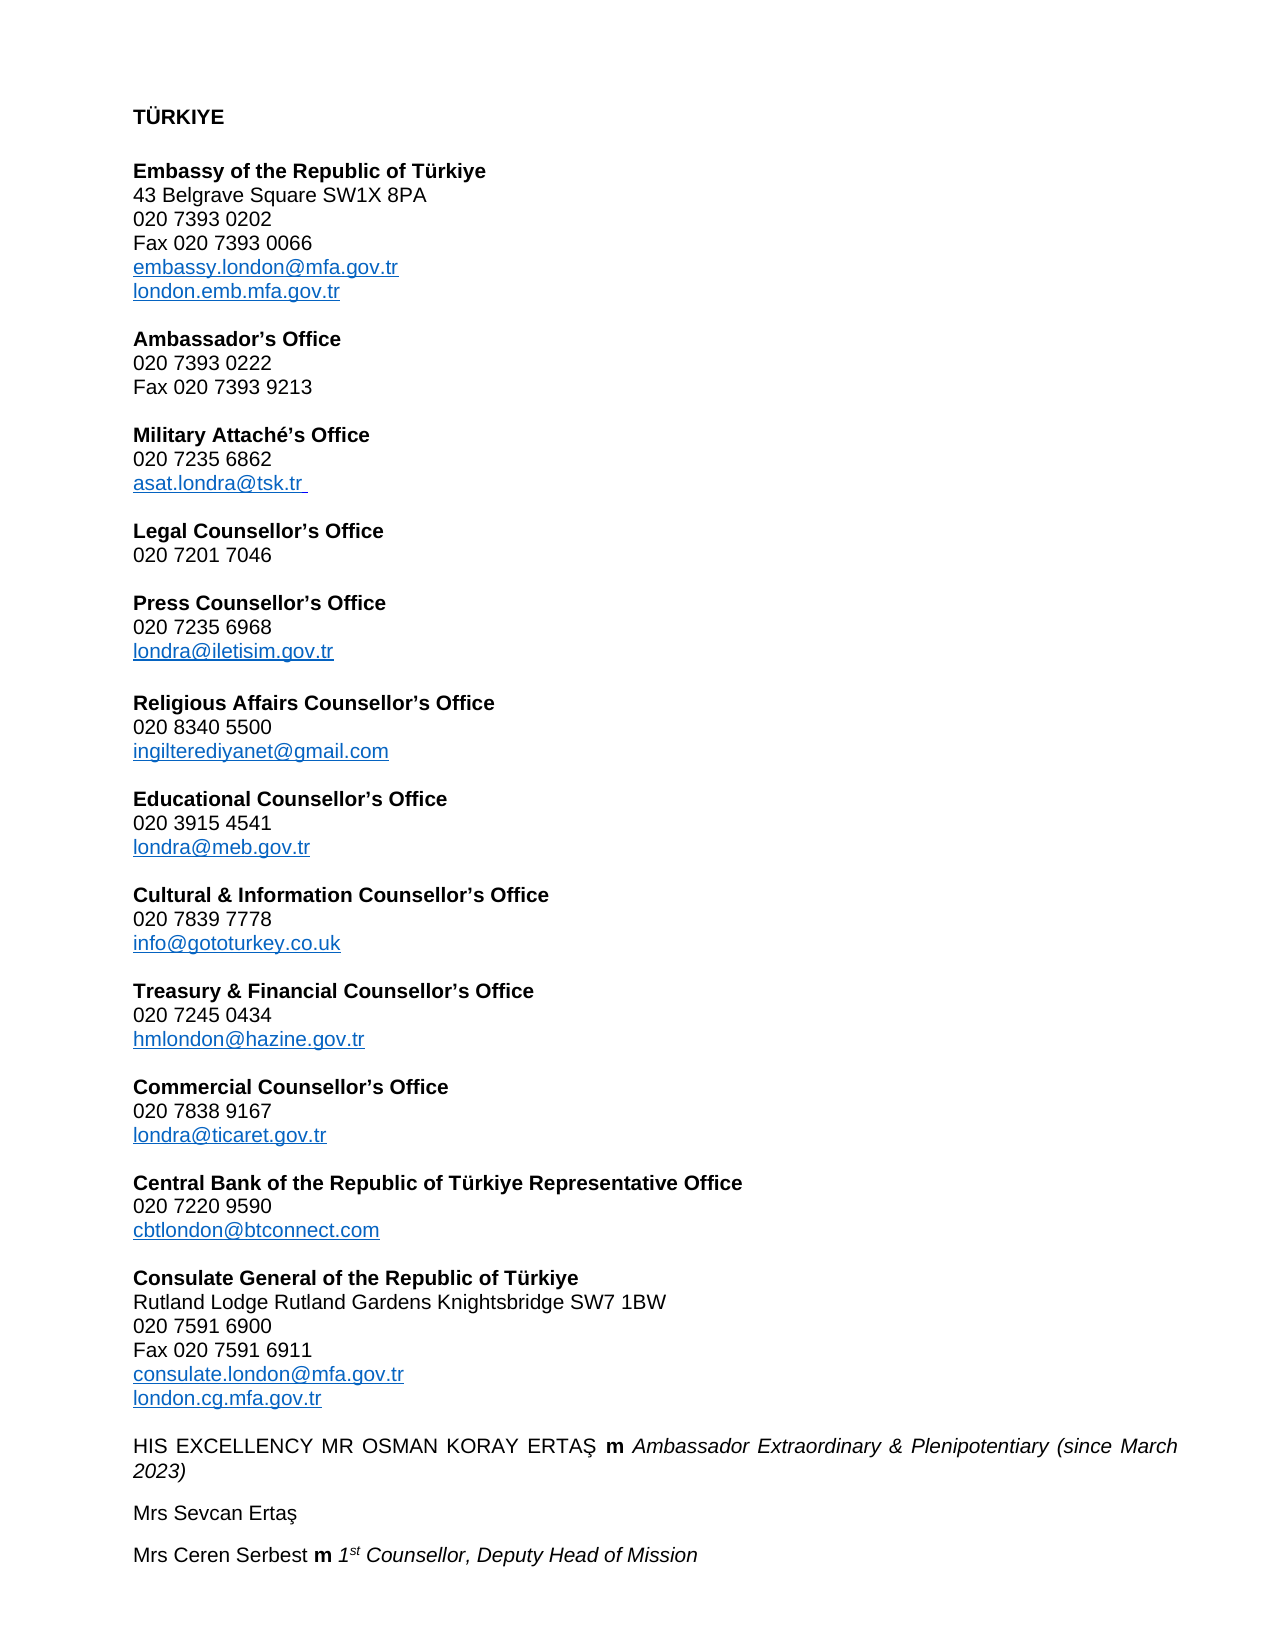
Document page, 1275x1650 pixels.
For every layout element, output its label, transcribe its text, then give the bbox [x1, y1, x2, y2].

text Fax 020 7393 0066 [133, 231, 1181, 255]
text Consulate General of the Republic of Türkiye [133, 1266, 1181, 1290]
text 020 7393 0222 [133, 351, 1181, 375]
text 020 7235 6862 [133, 447, 1181, 471]
text 020 8340 5500 [133, 715, 1181, 739]
text Press Counsellor’s Office [133, 591, 1181, 614]
text embassy.london@mfa.gov.tr [133, 255, 1181, 279]
text 020 7201 7046 [133, 543, 1181, 567]
text hmlondon@hazine.gov.tr [133, 1027, 1181, 1051]
text 020 7393 0202 [133, 207, 1181, 231]
text london.emb.mfa.gov.tr [133, 279, 1181, 303]
text 020 7591 6900 [133, 1314, 1181, 1338]
text Ambassador’s Office [133, 327, 1181, 351]
text 020 7245 0434 [133, 1003, 1181, 1027]
text Cultural & Information Counsellor’s Office [133, 883, 1181, 907]
text consulate.london@mfa.gov.tr [133, 1362, 1181, 1386]
text 020 7220 9590 [133, 1194, 1181, 1218]
text Treasury & Financial Counsellor’s Office [133, 979, 1181, 1003]
text Fax 020 7591 6911 [133, 1338, 1181, 1362]
text Fax 020 7393 9213 [133, 375, 1181, 399]
text ingilterediyanet@gmail.com [133, 739, 1181, 763]
text Central Bank of the Republic of Türkiye Representative Office [133, 1170, 1181, 1194]
text 020 7839 7778 [133, 907, 1181, 931]
text Mrs Sevcan Ertaş [133, 1501, 1181, 1525]
text cbtlondon@btconnect.com [133, 1218, 1181, 1242]
text His Excellency Mr OSMAN KORAY ERTAŞ m Ambassador Extraordinary & Plenipotentiary (since March 2023) [133, 1434, 1181, 1483]
text Mrs Ceren Serbest m 1st Counsellor, Deputy Head of Mission [133, 1543, 1181, 1567]
text info@gototurkey.co.uk [133, 931, 1181, 955]
text Commercial Counsellor’s Office [133, 1074, 1181, 1098]
text london.cg.mfa.gov.tr [133, 1386, 1181, 1410]
text Legal Counsellor’s Office [133, 519, 1181, 543]
text londra@ticaret.gov.tr [133, 1122, 1181, 1146]
text Rutland Lodge Rutland Gardens Knightsbridge SW7 1BW [133, 1290, 1181, 1314]
text londra@meb.gov.tr [133, 835, 1181, 859]
text asat.londra@tsk.tr [133, 471, 1181, 495]
text londra@iletisim.gov.tr [133, 638, 1181, 662]
text Embassy of the Republic of Türkiye [133, 159, 1181, 183]
text TÜRKIYE [133, 105, 1181, 129]
text Religious Affairs Counsellor’s Office [133, 691, 1181, 715]
text 020 7838 9167 [133, 1098, 1181, 1122]
text 43 Belgrave Square SW1X 8PA [133, 183, 1181, 207]
text Educational Counsellor’s Office [133, 787, 1181, 811]
text Military Attaché’s Office [133, 423, 1181, 447]
text 020 7235 6968 [133, 614, 1181, 638]
text 020 3915 4541 [133, 811, 1181, 835]
